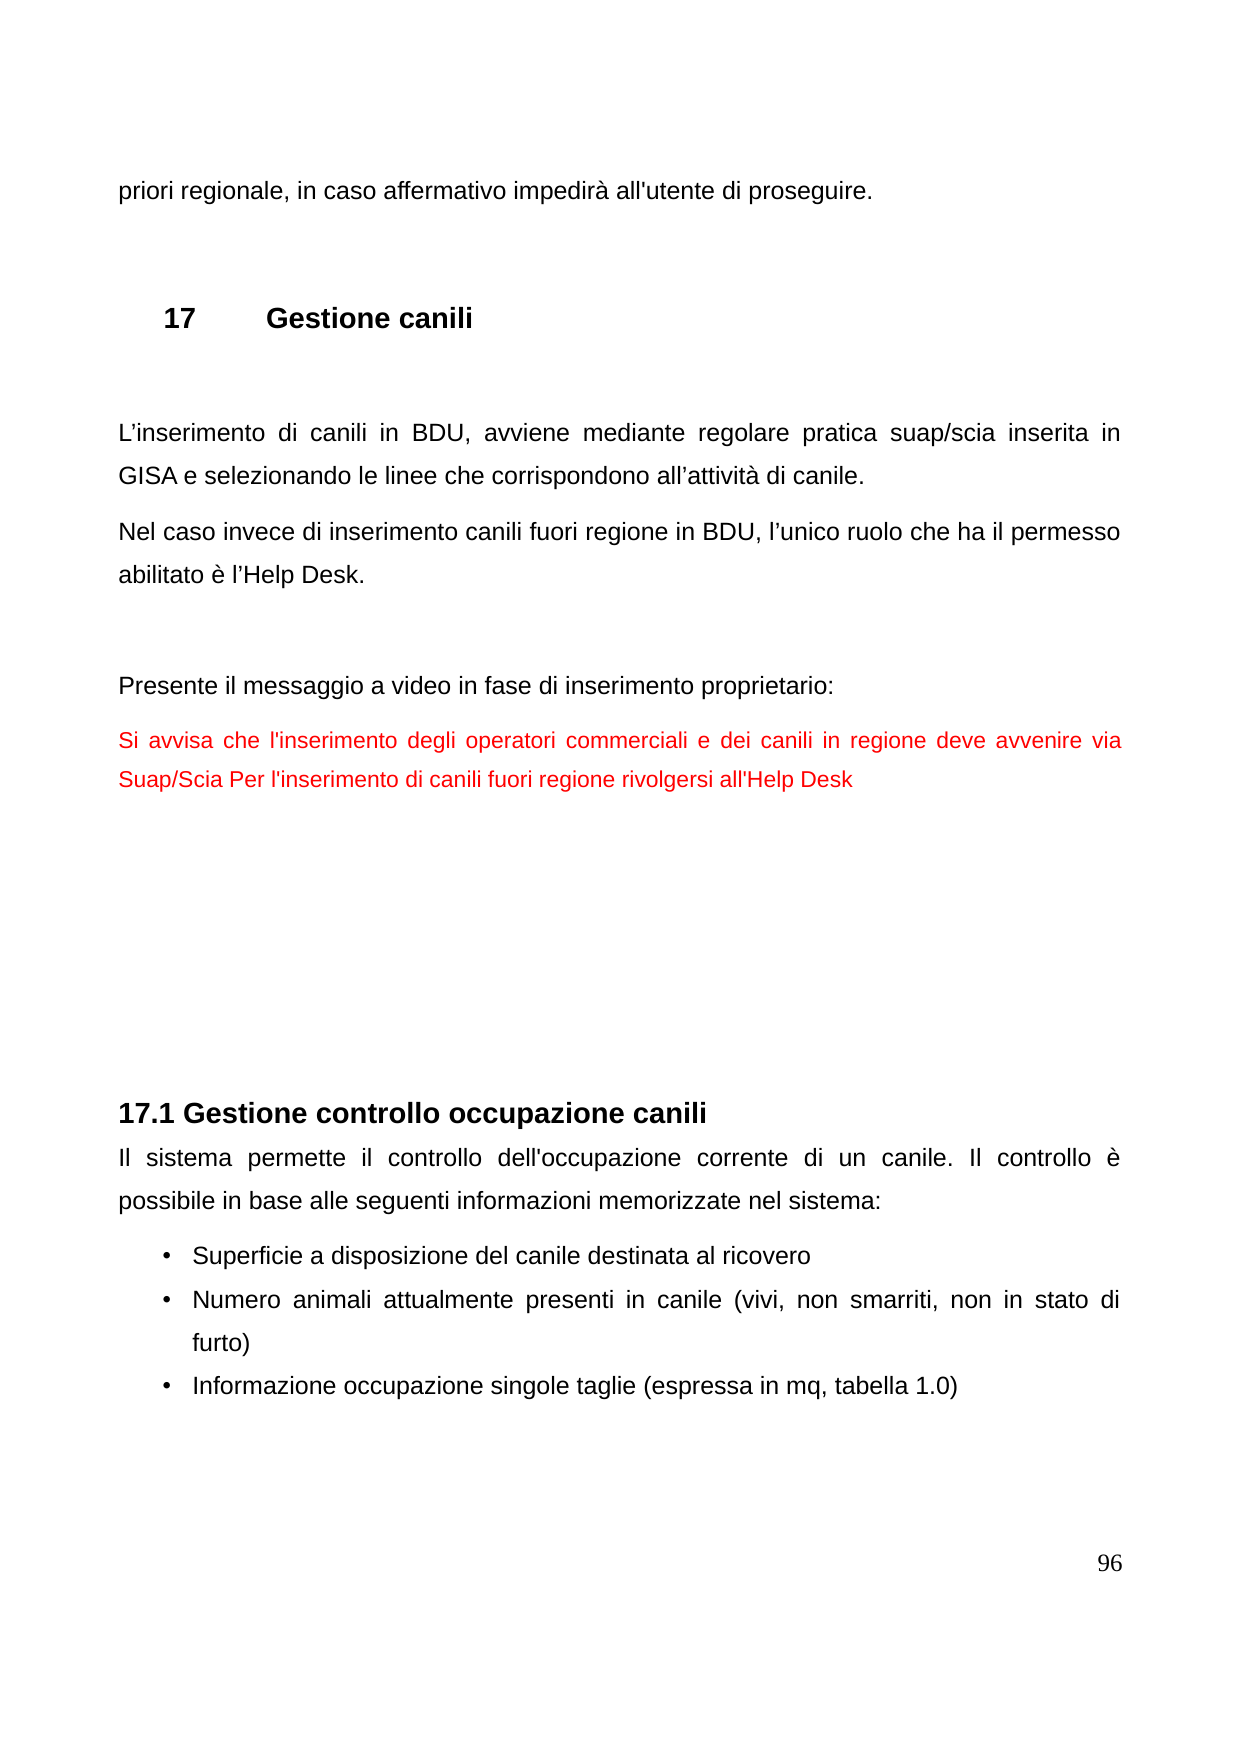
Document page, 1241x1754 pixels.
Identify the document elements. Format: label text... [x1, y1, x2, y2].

list Superficie a disposizione del canile destinata al ricovero [162, 1241, 1122, 1270]
text Presente il messaggio a video in fase di inserimento proprietario: [118, 671, 1122, 700]
text [118, 1427, 1122, 1498]
text priori regionale, in caso affermativo impedirà all'utente di proseguire. [118, 176, 1122, 205]
text L’inserimento di canili in BDU, avviene mediante regolare pratica suap/scia inserita in GISA e selezionando le linee che corrispondono all’attività di canile. [118, 418, 1122, 490]
list Informazione occupazione singole taglie (espressa in mq, tabella 1.0) [162, 1371, 1122, 1400]
list Numero animali attualmente presenti in canile (vivi, non smarriti, non in stato di furto) [162, 1284, 1122, 1357]
subtitle 17.1 Gestione controllo occupazione canili [118, 1097, 1122, 1130]
text Il sistema permette il controllo dell'occupazione corrente di un canile. Il controllo è possibile in base alle seguenti informazioni memorizzate nel sistema: [118, 1143, 1122, 1214]
subtitle Gestione canili [155, 301, 1122, 335]
text Nel caso invece di inserimento canili fuori regione in BDU, l’unico ruolo che ha il permesso abilitato è l’Help Desk. [118, 517, 1122, 589]
text Si avvisa che l'inserimento degli operatori commerciali e dei canili in regione deve avvenire via Suap/Scia Per l'inserimento di canili fuori regione rivolgersi all'Help Desk [118, 727, 1122, 793]
